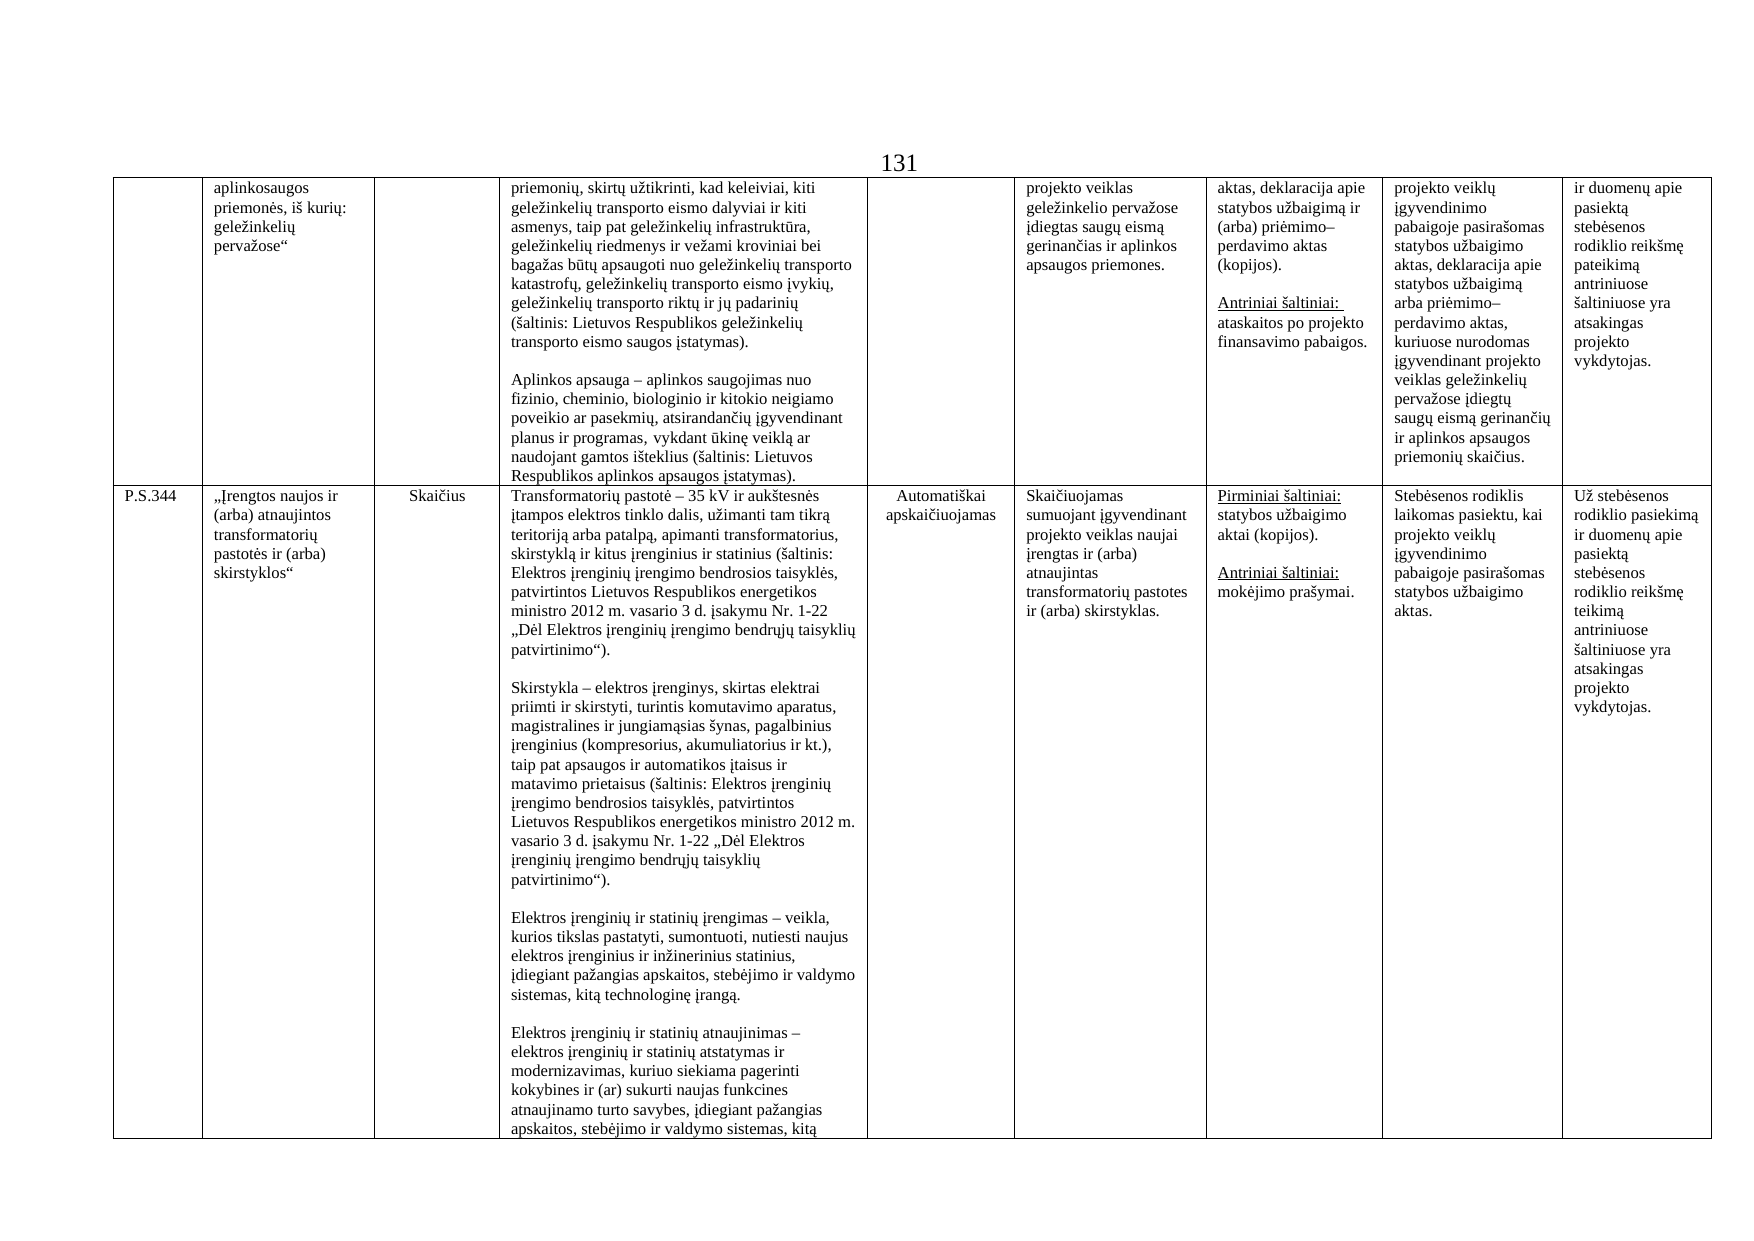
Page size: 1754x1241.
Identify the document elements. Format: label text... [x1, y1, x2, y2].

table_cell [868, 178, 1014, 485]
table_cell Automatiškai apskaičiuojamas [868, 486, 1014, 1138]
table_cell [114, 178, 202, 485]
table_cell priemonių, skirtų užtikrinti, kad keleiviai, kiti geležinkelių transporto eismo dalyviai ir kiti asmenys, taip pat geležinkelių infrastruktūra, geležinkelių riedmenys ir vežami kroviniai bei bagažas būtų apsaugoti nuo geležinkelių transporto katastrofų, geležinkelių transporto eismo įvykių, geležinkelių transporto riktų ir jų padarinių (šaltinis: Lietuvos Respublikos geležinkelių transporto eismo saugos įstatymas). Aplinkos apsauga – aplinkos saugojimas nuo fizinio, cheminio, biologinio ir kitokio neigiamo poveikio ar pasekmių, atsirandančių įgyvendinant planus ir programas, vykdant ūkinę veiklą ar naudojant gamtos išteklius (šaltinis: Lietuvos Respublikos aplinkos apsaugos įstatymas). [500, 178, 867, 485]
table_cell [375, 178, 499, 485]
table_cell Skaičius [375, 486, 499, 1138]
table_cell P.S.344 [114, 486, 202, 1138]
table_cell Pirminiai šaltiniai: statybos užbaigimo aktai (kopijos). Antriniai šaltiniai: mokėjimo prašymai. [1207, 486, 1382, 1138]
table_cell aktas, deklaracija apie statybos užbaigimą ir (arba) priėmimo–perdavimo aktas (kopijos). Antriniai šaltiniai: ataskaitos po projekto finansavimo pabaigos. [1207, 178, 1382, 485]
table_cell projekto veiklas geležinkelio pervažose įdiegtas saugų eismą gerinančias ir aplinkos apsaugos priemones. [1015, 178, 1206, 485]
table_cell Transformatorių pastotė – 35 kV ir aukštesnės įtampos elektros tinklo dalis, užimanti tam tikrą teritoriją arba patalpą, apimanti transformatorius, skirstyklą ir kitus įrenginius ir statinius (šaltinis: Elektros įrenginių įrengimo bendrosios taisyklės, patvirtintos Lietuvos Respublikos energetikos ministro 2012 m. vasario 3 d. įsakymu Nr. 1-22 „Dėl Elektros įrenginių įrengimo bendrųjų taisyklių patvirtinimo“). Skirstykla – elektros įrenginys, skirtas elektrai priimti ir skirstyti, turintis komutavimo aparatus, magistralines ir jungiamąsias šynas, pagalbinius įrenginius (kompresorius, akumuliatorius ir kt.), taip pat apsaugos ir automatikos įtaisus ir matavimo prietaisus (šaltinis: Elektros įrenginių įrengimo bendrosios taisyklės, patvirtintos Lietuvos Respublikos energetikos ministro 2012 m. vasario 3 d. įsakymu Nr. 1-22 „Dėl Elektros įrenginių įrengimo bendrųjų taisyklių patvirtinimo“). Elektros įrenginių ir statinių įrengimas – veikla, kurios tikslas pastatyti, sumontuoti, nutiesti naujus elektros įrenginius ir inžinerinius statinius, įdiegiant pažangias apskaitos, stebėjimo ir valdymo sistemas, kitą technologinę įrangą. Elektros įrenginių ir statinių atnaujinimas – elektros įrenginių ir statinių atstatymas ir modernizavimas, kuriuo siekiama pagerinti kokybines ir (ar) sukurti naujas funkcines atnaujinamo turto savybes, įdiegiant pažangias apskaitos, stebėjimo ir valdymo sistemas, kitą [500, 486, 867, 1138]
table_cell Stebėsenos rodiklis laikomas pasiektu, kai projekto veiklų įgyvendinimo pabaigoje pasirašomas statybos užbaigimo aktas. [1383, 486, 1562, 1138]
table_cell Skaičiuojamas sumuojant įgyvendinant projekto veiklas naujai įrengtas ir (arba) atnaujintas transformatorių pastotes ir (arba) skirstyklas. [1015, 486, 1206, 1138]
table_cell Už stebėsenos rodiklio pasiekimą ir duomenų apie pasiektą stebėsenos rodiklio reikšmę teikimą antriniuose šaltiniuose yra atsakingas projekto vykdytojas. [1563, 486, 1711, 1138]
table_cell ir duomenų apie pasiektą stebėsenos rodiklio reikšmę pateikimą antriniuose šaltiniuose yra atsakingas projekto vykdytojas. [1563, 178, 1711, 485]
table_cell projekto veiklų įgyvendinimo pabaigoje pasirašomas statybos užbaigimo aktas, deklaracija apie statybos užbaigimą arba priėmimo–perdavimo aktas, kuriuose nurodomas įgyvendinant projekto veiklas geležinkelių pervažose įdiegtų saugų eismą gerinančių ir aplinkos apsaugos priemonių skaičius. [1383, 178, 1562, 485]
table_cell aplinkosaugos priemonės, iš kurių: geležinkelių pervažose“ [203, 178, 374, 485]
table_cell „Įrengtos naujos ir (arba) atnaujintos transformatorių pastotės ir (arba) skirstyklos“ [203, 486, 374, 1138]
